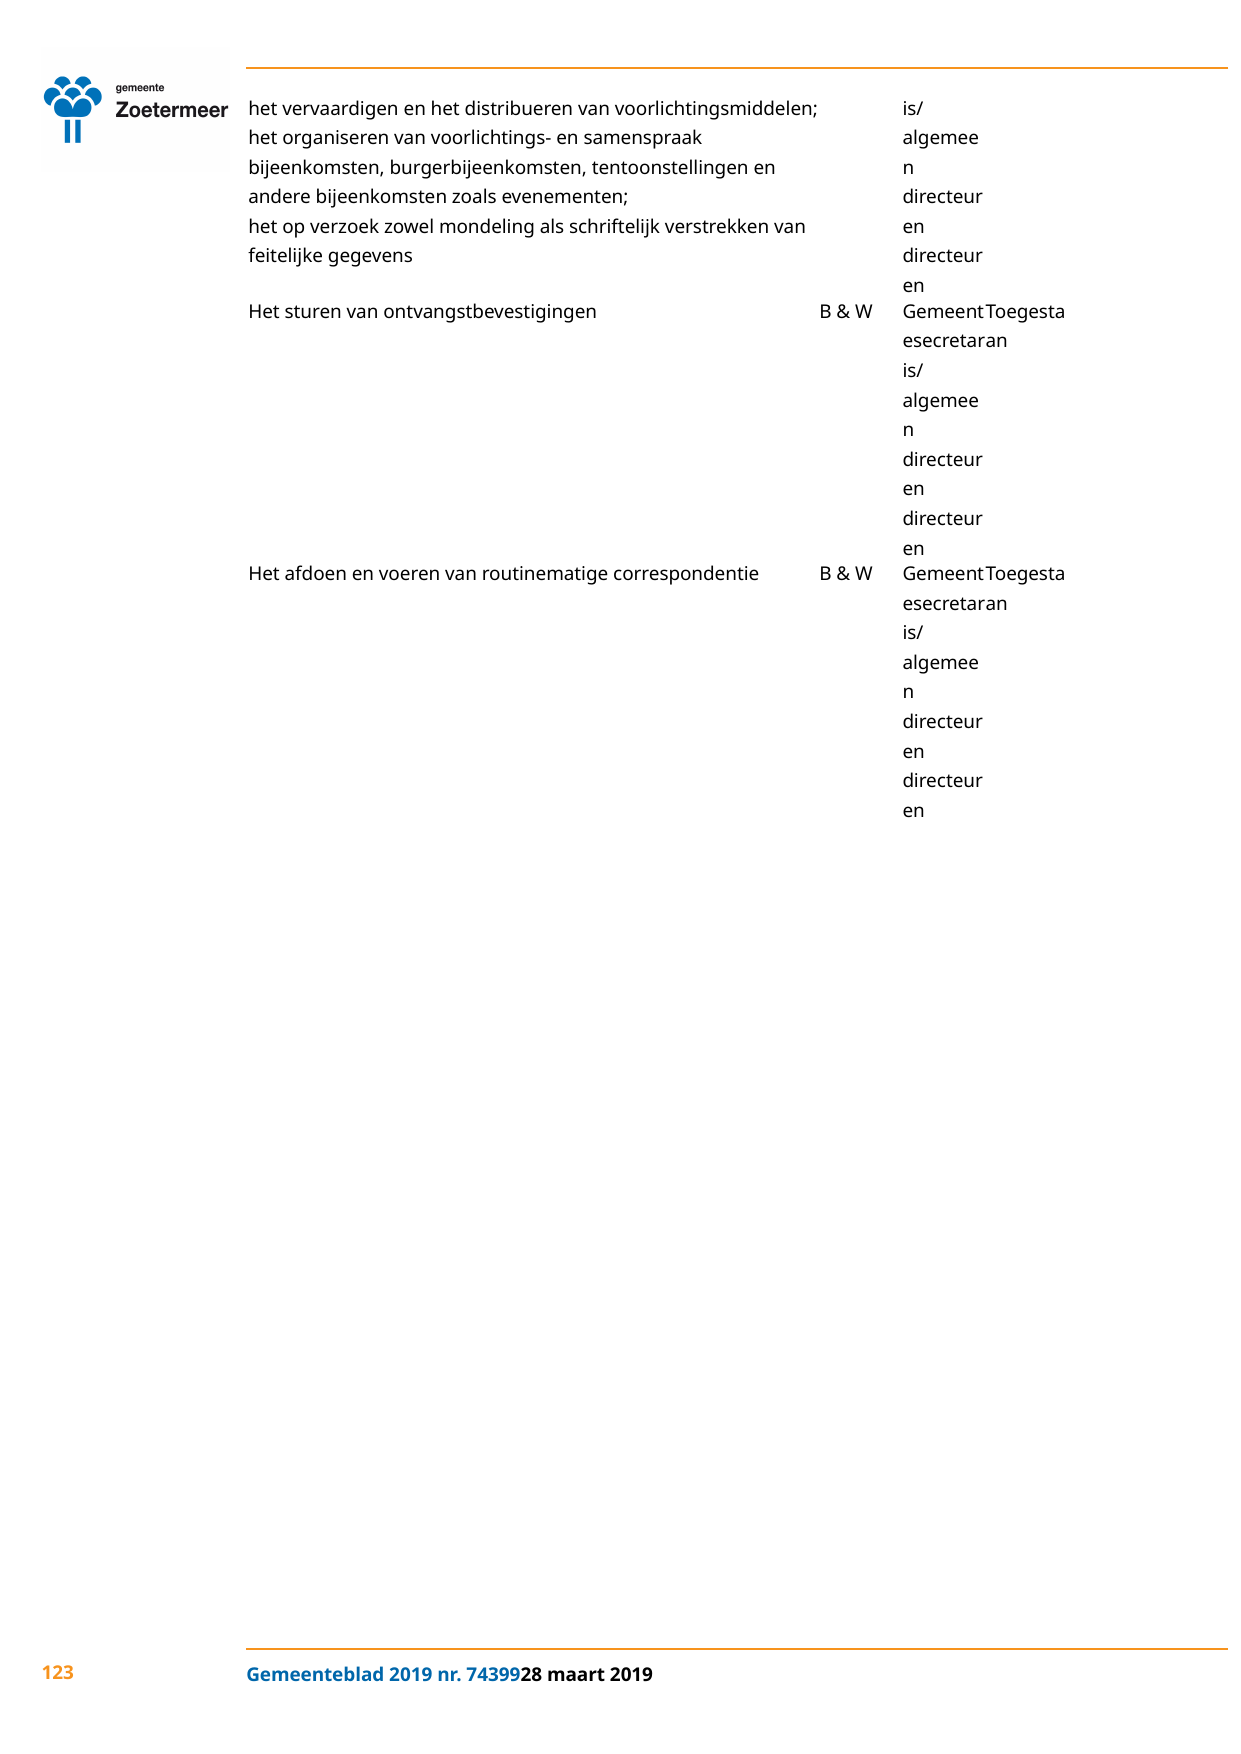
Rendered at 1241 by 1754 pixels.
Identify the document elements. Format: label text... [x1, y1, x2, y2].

table_cell Toegestaan [985, 560, 1068, 823]
table_cell B & W [819, 298, 902, 560]
table_cell Gemeentesecretaris/ algemeen directeur en directeuren [902, 298, 985, 560]
table_cell het vervaardigen en het distribueren van voorlichtingsmiddelen; het organiseren van voorlichtings- en samenspraak bijeenkomsten, burgerbijeenkomsten, tentoonstellingen en andere bijeenkomsten zoals evenementen; het op verzoek zowel mondeling als schriftelijk verstrekken van feitelijke gegevens [248, 95, 819, 298]
table_cell is/ algemeen directeur en directeuren [902, 95, 985, 298]
table_cell B & W [819, 560, 902, 823]
table_cell [985, 95, 1068, 298]
table_cell Het afdoen en voeren van routinematige correspondentie [248, 560, 819, 823]
table_cell Toegestaan [985, 298, 1068, 560]
picture [41, 47, 231, 172]
table_cell [819, 95, 902, 298]
table_cell Gemeentesecretaris/ algemeen directeur en directeuren [902, 560, 985, 823]
table_cell Het sturen van ontvangstbevestigingen [248, 298, 819, 560]
